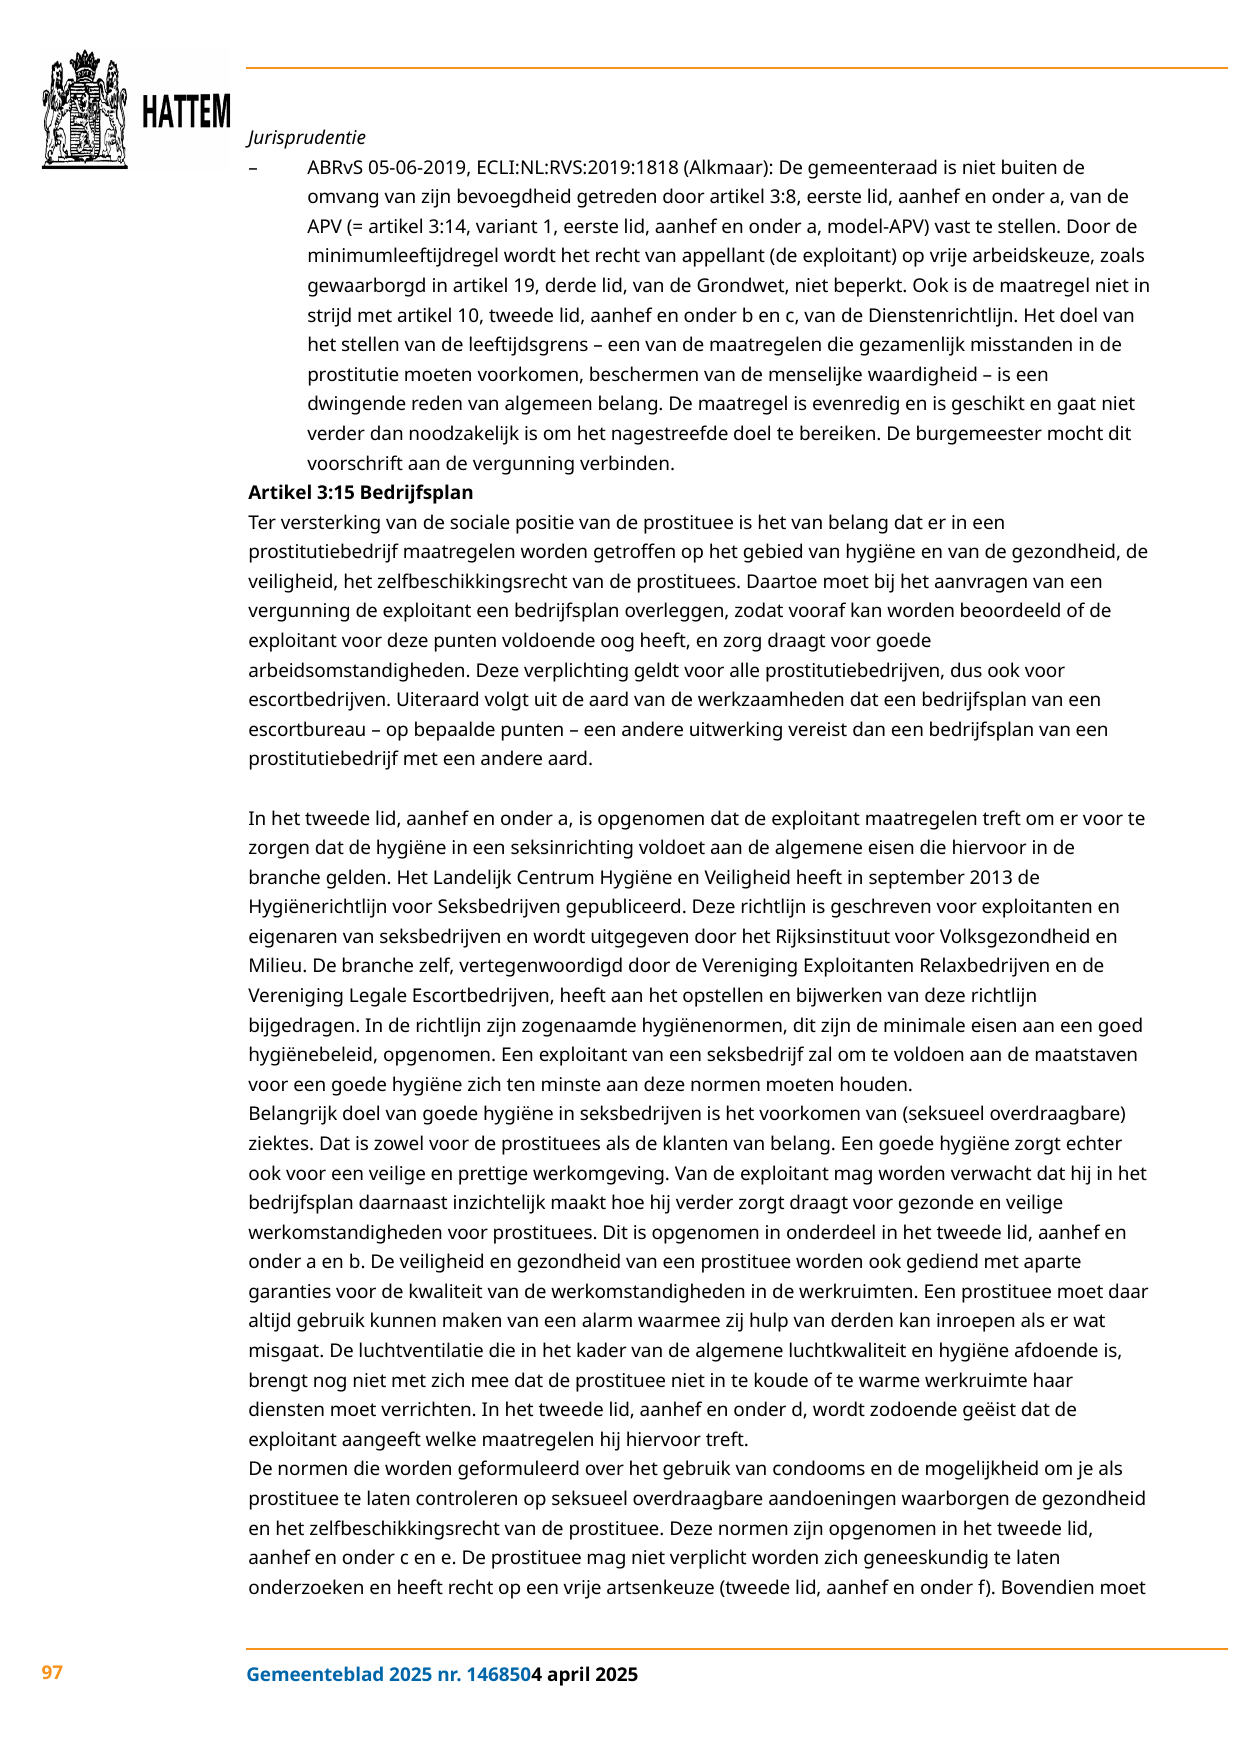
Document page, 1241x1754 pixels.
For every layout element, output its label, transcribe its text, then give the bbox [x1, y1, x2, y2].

text Belangrijk doel van goede hygiëne in seksbedrijven is het voorkomen van (seksueel overdraagbare) ziektes. Dat is zowel voor de prostituees als de klanten van belang. Een goede hygiëne zorgt echter ook voor een veilige en prettige werkomgeving. Van de exploitant mag worden verwacht dat hij in het bedrijfsplan daarnaast inzichtelijk maakt hoe hij verder zorgt draagt voor gezonde en veilige werkomstandigheden voor prostituees. Dit is opgenomen in onderdeel in het tweede lid, aanhef en onder a en b. De veiligheid en gezondheid van een prostituee worden ook gediend met aparte garanties voor de kwaliteit van de werkomstandigheden in de werkruimten. Een prostituee moet daar altijd gebruik kunnen maken van een alarm waarmee zij hulp van derden kan inroepen als er wat misgaat. De luchtventilatie die in het kader van de algemene luchtkwaliteit en hygiëne afdoende is, brengt nog niet met zich mee dat de prostituee niet in te koude of te warme werkruimte haar diensten moet verrichten. In het tweede lid, aanhef en onder d, wordt zodoende geëist dat de exploitant aangeeft welke maatregelen hij hiervoor treft. [248, 1101, 1152, 1452]
text Artikel 3:15 Bedrijfsplan [248, 479, 1152, 505]
text De normen die worden geformuleerd over het gebruik van condooms en de mogelijkheid om je als prostituee te laten controleren op seksueel overdraagbare aandoeningen waarborgen de gezondheid en het zelfbeschikkingsrecht van de prostituee. Deze normen zijn opgenomen in het tweede lid, aanhef en onder c en e. De prostituee mag niet verplicht worden zich geneeskundig te laten onderzoeken en heeft recht op een vrije artsenkeuze (tweede lid, aanhef en onder f). Bovendien moet [248, 1456, 1152, 1600]
list ABRvS 05-06-2019, ECLI:NL:RVS:2019:1818 (Alkmaar): De gemeenteraad is niet buiten de omvang van zijn bevoegdheid getreden door artikel 3:8, eerste lid, aanhef en onder a, van de APV (= artikel 3:14, variant 1, eerste lid, aanhef en onder a, model-APV) vast te stellen. Door de minimumleeftijdregel wordt het recht van appellant (de exploitant) op vrije arbeidskeuze, zoals gewaarborgd in artikel 19, derde lid, van de Grondwet, niet beperkt. Ook is de maatregel niet in strijd met artikel 10, tweede lid, aanhef en onder b en c, van de Dienstenrichtlijn. Het doel van het stellen van de leeftijdsgrens – een van de maatregelen die gezamenlijk misstanden in de prostitutie moeten voorkomen, beschermen van de menselijke waardigheid – is een dwingende reden van algemeen belang. De maatregel is evenredig en is geschikt en gaat niet verder dan noodzakelijk is om het nagestreefde doel te bereiken. De burgemeester mocht dit voorschrift aan de vergunning verbinden. [248, 154, 1152, 476]
text Jurisprudentie [248, 124, 1152, 150]
text In het tweede lid, aanhef en onder a, is opgenomen dat de exploitant maatregelen treft om er voor te zorgen dat de hygiëne in een seksinrichting voldoet aan de algemene eisen die hiervoor in de branche gelden. Het Landelijk Centrum Hygiëne en Veiligheid heeft in september 2013 de Hygiënerichtlijn voor Seksbedrijven gepubliceerd. Deze richtlijn is geschreven voor exploitanten en eigenaren van seksbedrijven en wordt uitgegeven door het Rijksinstituut voor Volksgezondheid en Milieu. De branche zelf, vertegenwoordigd door de Vereniging Exploitanten Relaxbedrijven en de Vereniging Legale Escortbedrijven, heeft aan het opstellen en bijwerken van deze richtlijn bijgedragen. In de richtlijn zijn zogenaamde hygiënenormen, dit zijn de minimale eisen aan een goed hygiënebeleid, opgenomen. Een exploitant van een seksbedrijf zal om te voldoen aan de maatstaven voor een goede hygiëne zich ten minste aan deze normen moeten houden. [248, 805, 1152, 1097]
picture [41, 47, 231, 172]
text Ter versterking van de sociale positie van de prostituee is het van belang dat er in een prostitutiebedrijf maatregelen worden getroffen op het gebied van hygiëne en van de gezondheid, de veiligheid, het zelfbeschikkingsrecht van de prostituees. Daartoe moet bij het aanvragen van een vergunning de exploitant een bedrijfsplan overleggen, zodat vooraf kan worden beoordeeld of de exploitant voor deze punten voldoende oog heeft, en zorg draagt voor goede arbeidsomstandigheden. Deze verplichting geldt voor alle prostitutiebedrijven, dus ook voor escortbedrijven. Uiteraard volgt uit de aard van de werkzaamheden dat een bedrijfsplan van een escortbureau – op bepaalde punten – een andere uitwerking vereist dan een bedrijfsplan van een prostitutiebedrijf met een andere aard. [248, 509, 1152, 771]
